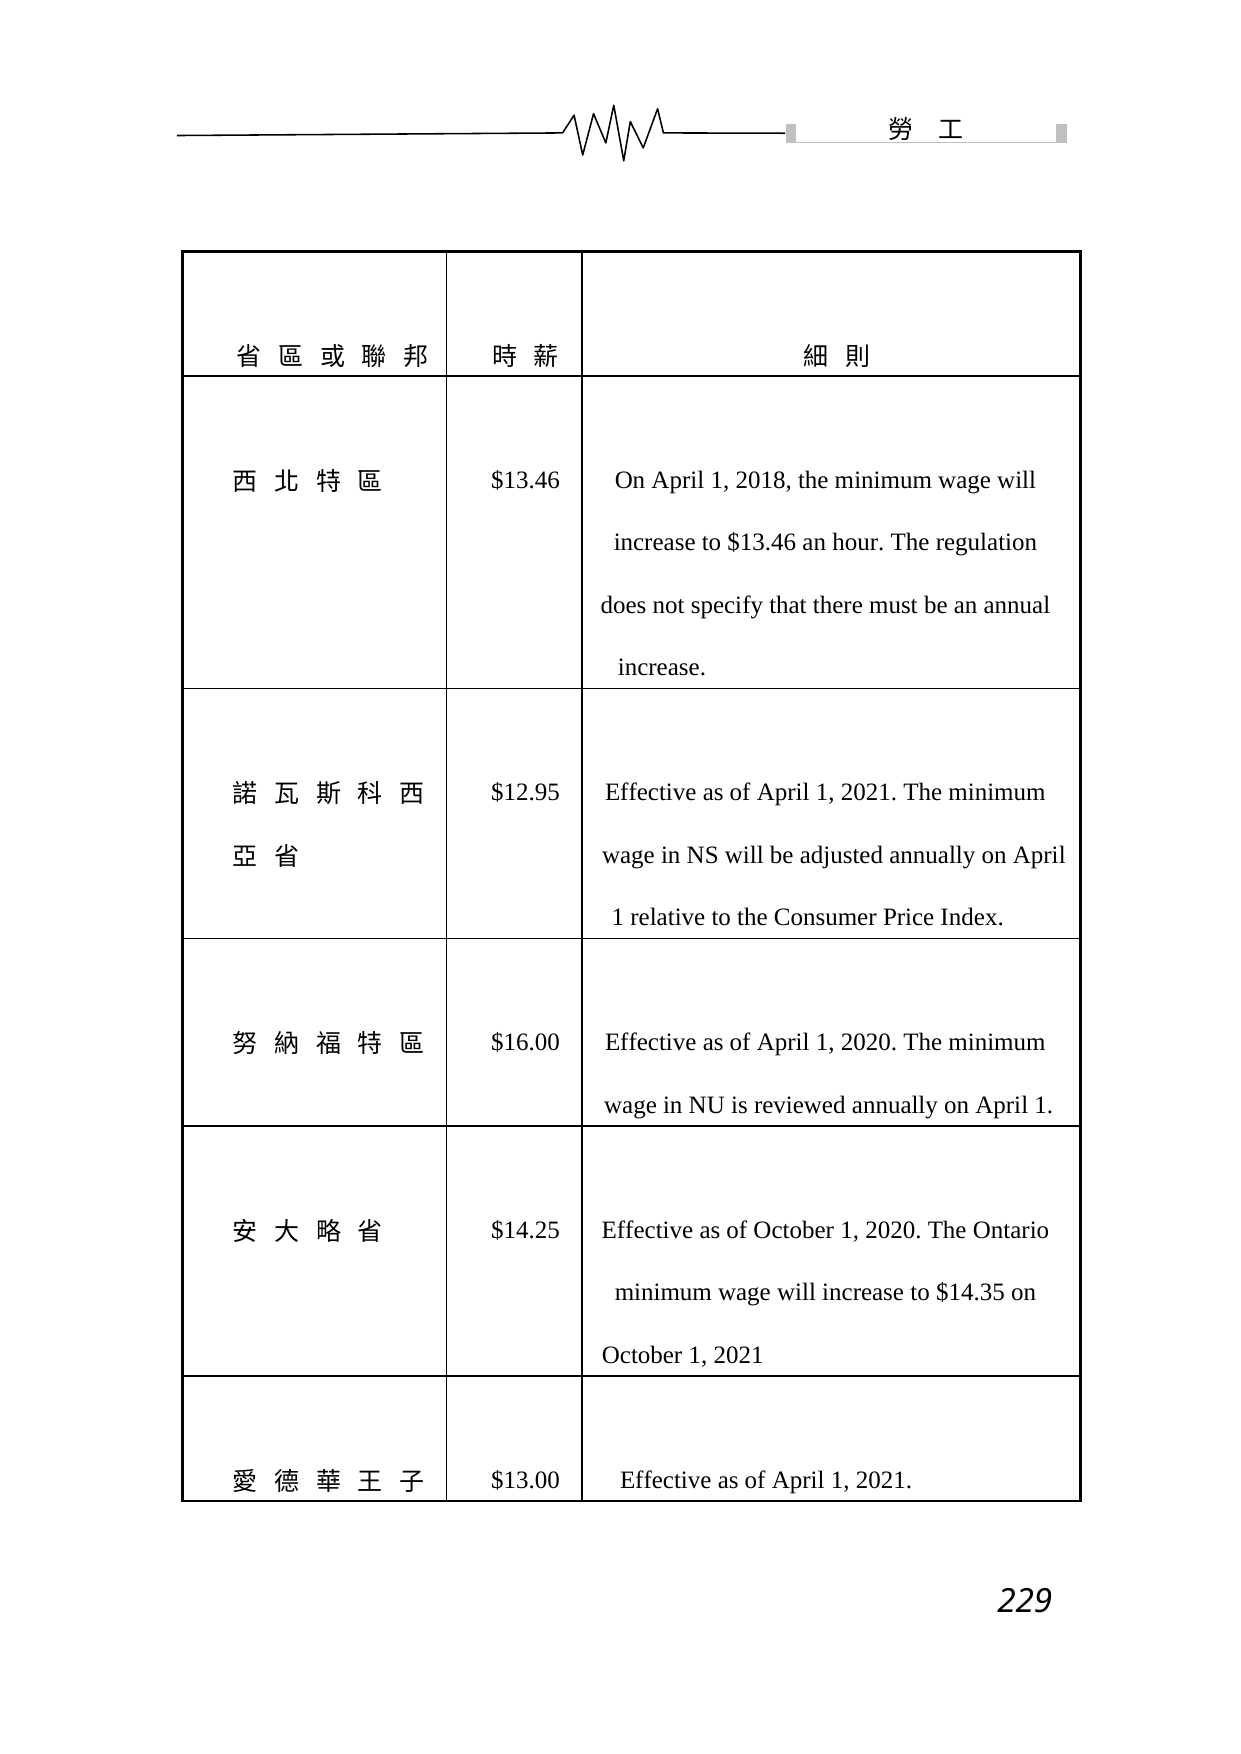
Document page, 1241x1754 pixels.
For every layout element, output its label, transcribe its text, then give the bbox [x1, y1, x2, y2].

table_header 細則 [583, 253, 1079, 375]
table_cell 西北特區 [184, 377, 446, 688]
table_cell Effective as of April 1, 2020. The minimum wage in NU is reviewed annually on April 1. [583, 939, 1079, 1125]
table_cell Effective as of April 1, 2021. [583, 1377, 1079, 1500]
table_cell $13.00 [447, 1377, 581, 1500]
table_cell 愛德華王子 [184, 1377, 446, 1500]
table_cell On April 1, 2018, the minimum wage will increase to $13.46 an hour. The regulation does not specify that there must be an annual increase. [583, 377, 1079, 688]
table_cell Effective as of October 1, 2020. The Ontario minimum wage will increase to $14.35 on October 1, 2021 [583, 1127, 1079, 1375]
table_cell 努納福特區 [184, 939, 446, 1125]
table_cell $13.46 [447, 377, 581, 688]
table_cell $16.00 [447, 939, 581, 1125]
table_header 省區或聯邦 [184, 253, 446, 375]
table_header 時薪 [447, 253, 581, 375]
table_cell $12.95 [447, 689, 581, 938]
table_cell 安大略省 [184, 1127, 446, 1375]
table_cell 諾瓦斯科西亞省 [184, 689, 446, 938]
table_cell $14.25 [447, 1127, 581, 1375]
table_cell Effective as of April 1, 2021. The minimum wage in NS will be adjusted annually on April 1 relative to the Consumer Price Index. [583, 689, 1079, 938]
